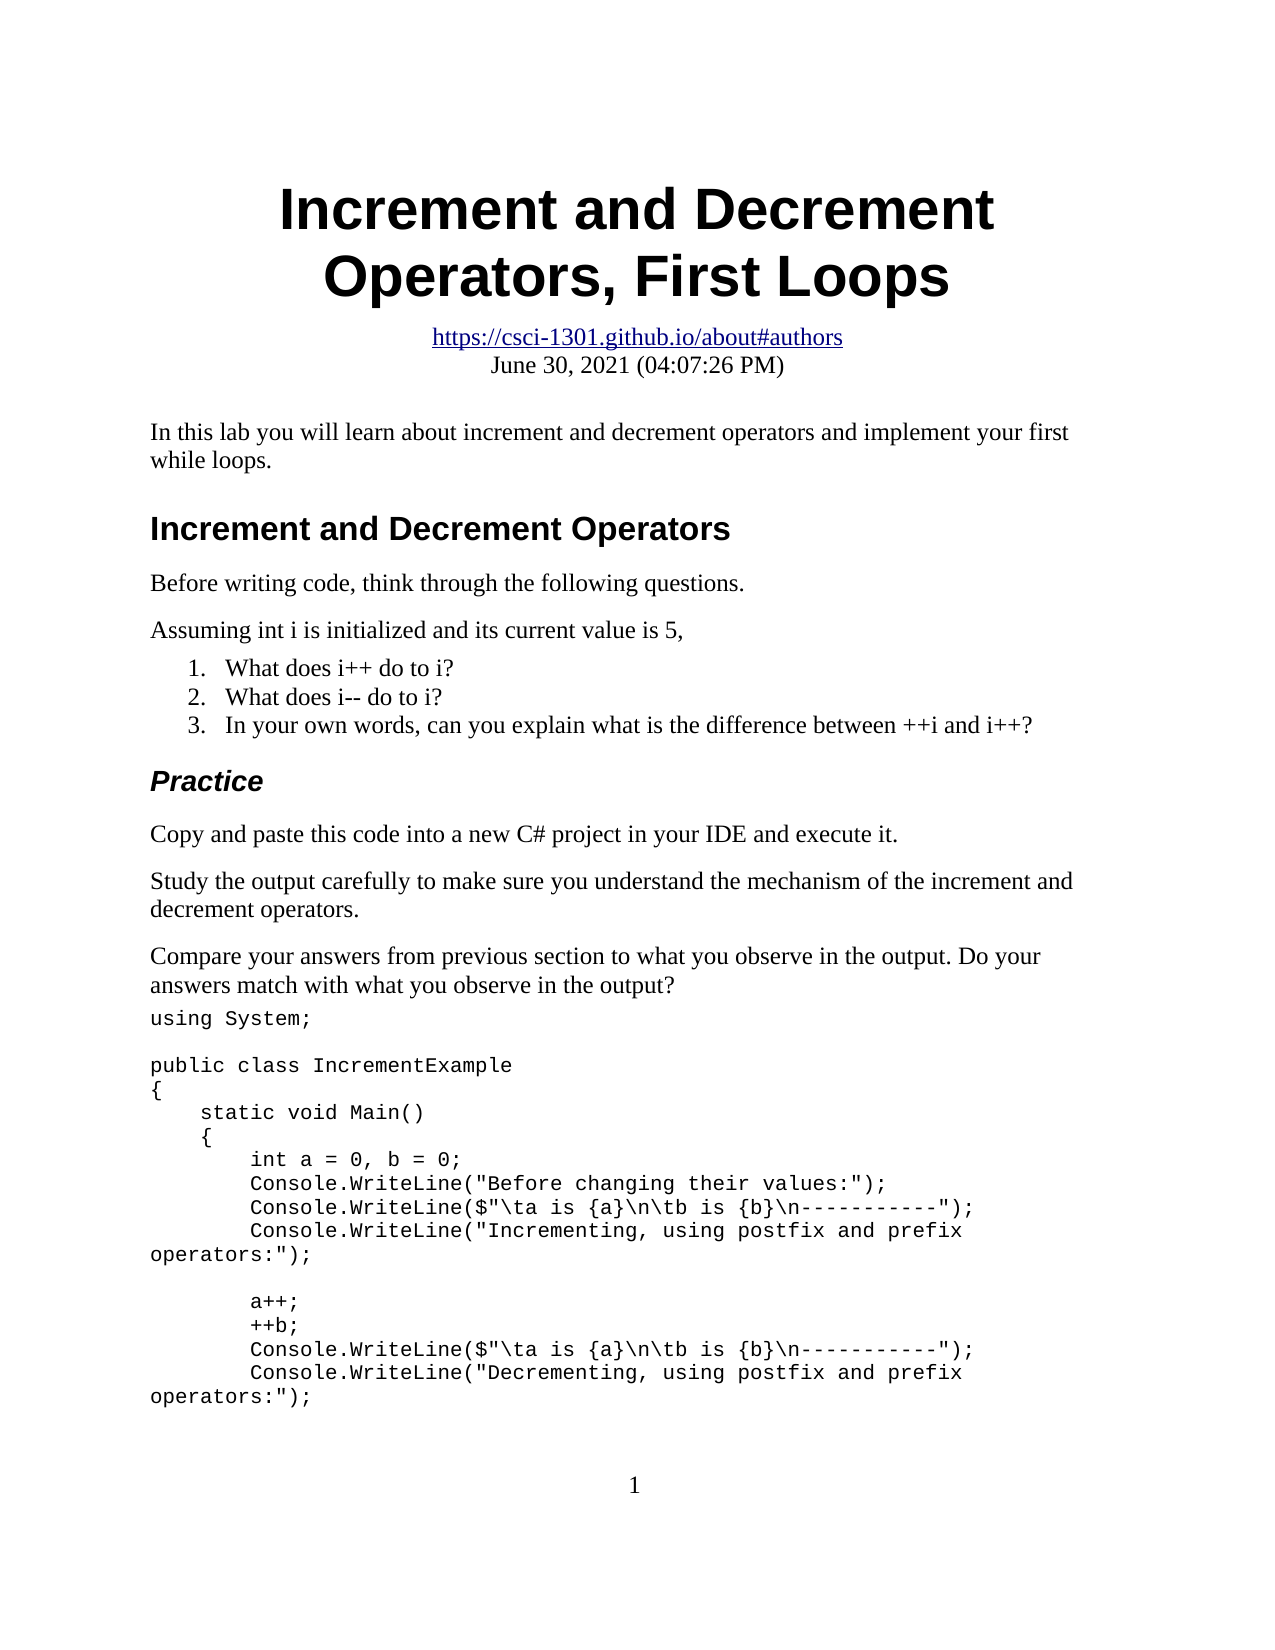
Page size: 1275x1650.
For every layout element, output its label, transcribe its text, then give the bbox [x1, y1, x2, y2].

text using System; [150, 1008, 1125, 1031]
text { [150, 1126, 1125, 1149]
text Before writing code, think through the following questions. [150, 568, 1125, 597]
text In this lab you will learn about increment and decrement operators and implement your first while loops. [150, 417, 1125, 474]
text Study the output carefully to make sure you understand the mechanism of the increment and decrement operators. [150, 866, 1125, 923]
text ++b; [150, 1315, 1125, 1339]
list What does i++ do to i? [187, 653, 1125, 682]
text Console.WriteLine("Decrementing, using postfix and prefix operators:"); [150, 1362, 1125, 1409]
subtitle Practice [150, 764, 1125, 798]
text Copy and paste this code into a new C# project in your IDE and execute it. [150, 819, 1125, 848]
text Console.WriteLine($"\ta is {a}\n\tb is {b}\n-----------"); [150, 1339, 1125, 1362]
text Assuming int i is initialized and its current value is 5, [150, 615, 1125, 644]
text { [150, 1078, 1125, 1102]
text a++; [150, 1291, 1125, 1315]
text Compare your answers from previous section to what you observe in the output. Do your answers match with what you observe in the output? [150, 941, 1125, 999]
text Console.WriteLine("Before changing their values:"); [150, 1173, 1125, 1197]
text public class IncrementExample [150, 1055, 1125, 1078]
text int a = 0, b = 0; [150, 1149, 1125, 1173]
text Console.WriteLine("Incrementing, using postfix and prefix operators:"); [150, 1220, 1125, 1268]
text https://csci-1301.github.io/about#authors [150, 322, 1125, 350]
list What does i-- do to i? [187, 682, 1125, 710]
title Increment and Decrement Operators, First Loops [150, 175, 1125, 309]
text June 30, 2021 (04:07:26 PM) [150, 350, 1125, 379]
text static void Main() [150, 1102, 1125, 1126]
subtitle Increment and Decrement Operators [150, 508, 1125, 547]
list In your own words, can you explain what is the difference between ++i and i++? [187, 710, 1125, 739]
text Console.WriteLine($"\ta is {a}\n\tb is {b}\n-----------"); [150, 1197, 1125, 1220]
